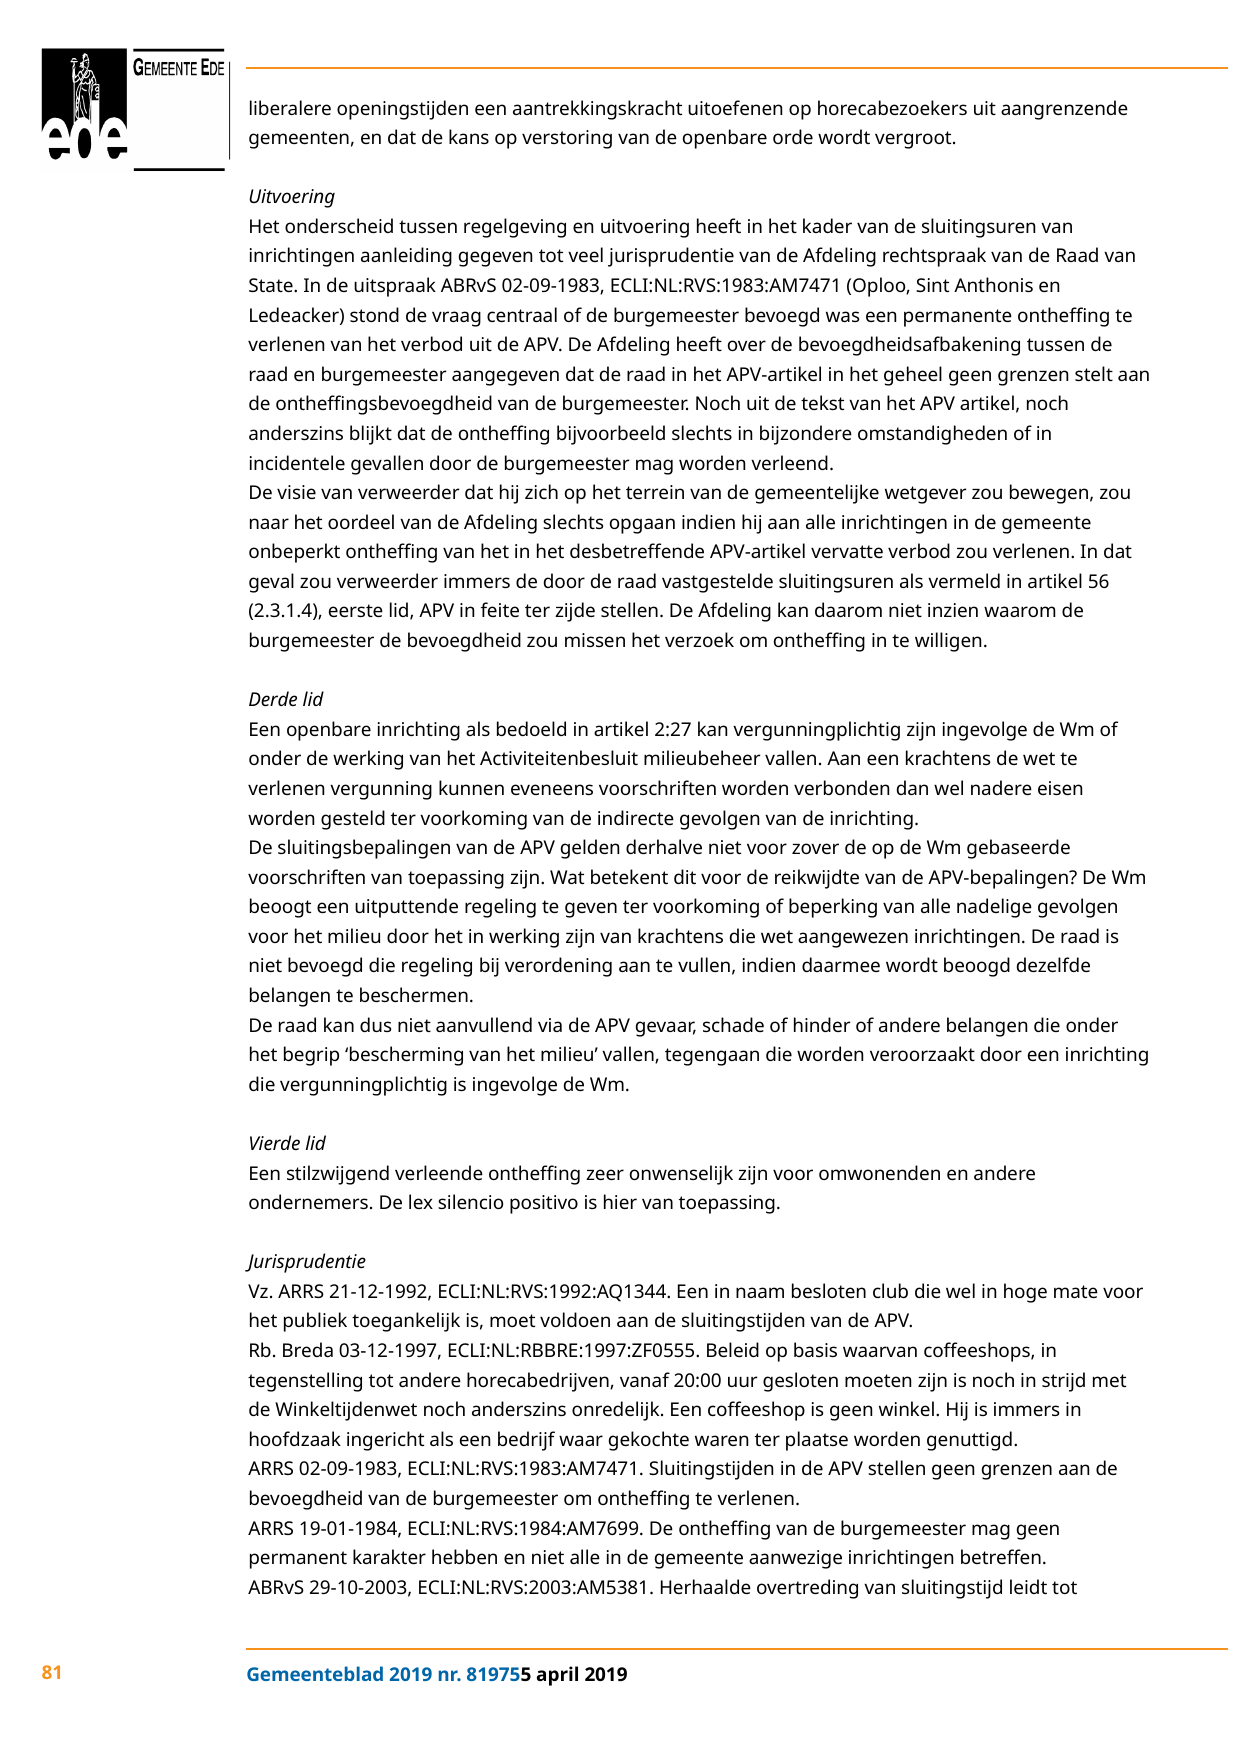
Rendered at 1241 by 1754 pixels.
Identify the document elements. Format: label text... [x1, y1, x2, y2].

text Rb. Breda 03-12-1997, ECLI:NL:RBBRE:1997:ZF0555. Beleid op basis waarvan coffeeshops, in tegenstelling tot andere horecabedrijven, vanaf 20:00 uur gesloten moeten zijn is noch in strijd met de Winkeltijdenwet noch anderszins onredelijk. Een coffeeshop is geen winkel. Hij is immers in hoofdzaak ingericht als een bedrijf waar gekochte waren ter plaatse worden genuttigd. [248, 1337, 1152, 1452]
text De sluitingsbepalingen van de APV gelden derhalve niet voor zover de op de Wm gebaseerde voorschriften van toepassing zijn. Wat betekent dit voor de reikwijdte van de APV-bepalingen? De Wm beoogt een uitputtende regeling te geven ter voorkoming of beperking van alle nadelige gevolgen voor het milieu door het in werking zijn van krachtens die wet aangewezen inrichtingen. De raad is niet bevoegd die regeling bij verordening aan te vullen, indien daarmee wordt beoogd dezelfde belangen te beschermen. [248, 834, 1152, 1008]
text Het onderscheid tussen regelgeving en uitvoering heeft in het kader van de sluitingsuren van inrichtingen aanleiding gegeven tot veel jurisprudentie van de Afdeling rechtspraak van de Raad van State. In de uitspraak ABRvS 02-09-1983, ECLI:NL:RVS:1983:AM7471 (Oploo, Sint Anthonis en Ledeacker) stond de vraag centraal of de burgemeester bevoegd was een permanente ontheffing te verlenen van het verbod uit de APV. De Afdeling heeft over de bevoegdheidsafbakening tussen de raad en burgemeester aangegeven dat de raad in het APV-artikel in het geheel geen grenzen stelt aan de ontheffingsbevoegdheid van de burgemeester. Noch uit de tekst van het APV artikel, noch anderszins blijkt dat de ontheffing bijvoorbeeld slechts in bijzondere omstandigheden of in incidentele gevallen door de burgemeester mag worden verleend. [248, 213, 1152, 476]
text Een stilzwijgend verleende ontheffing zeer onwenselijk zijn voor omwonenden en andere ondernemers. De lex silencio positivo is hier van toepassing. [248, 1160, 1152, 1215]
text Uitvoering [248, 183, 1152, 209]
text Vz. ARRS 21-12-1992, ECLI:NL:RVS:1992:AQ1344. Een in naam besloten club die wel in hoge mate voor het publiek toegankelijk is, moet voldoen aan de sluitingstijden van de APV. [248, 1278, 1152, 1333]
text Een openbare inrichting als bedoeld in artikel 2:27 kan vergunningplichtig zijn ingevolge de Wm of onder de werking van het Activiteitenbesluit milieubeheer vallen. Aan een krachtens de wet te verlenen vergunning kunnen eveneens voorschriften worden verbonden dan wel nadere eisen worden gesteld ter voorkoming van de indirecte gevolgen van de inrichting. [248, 716, 1152, 831]
text Jurisprudentie [248, 1248, 1152, 1274]
text ARRS 02-09-1983, ECLI:NL:RVS:1983:AM7471. Sluitingstijden in de APV stellen geen grenzen aan de bevoegdheid van de burgemeester om ontheffing te verlenen. [248, 1456, 1152, 1511]
text ARRS 19-01-1984, ECLI:NL:RVS:1984:AM7699. De ontheffing van de burgemeester mag geen permanent karakter hebben en niet alle in de gemeente aanwezige inrichtingen betreffen. [248, 1515, 1152, 1570]
text Vierde lid [248, 1130, 1152, 1156]
text De visie van verweerder dat hij zich op het terrein van de gemeentelijke wetgever zou bewegen, zou naar het oordeel van de Afdeling slechts opgaan indien hij aan alle inrichtingen in de gemeente onbeperkt ontheffing van het in het desbetreffende APV-artikel vervatte verbod zou verlenen. In dat geval zou verweerder immers de door de raad vastgestelde sluitingsuren als vermeld in artikel 56 (2.3.1.4), eerste lid, APV in feite ter zijde stellen. De Afdeling kan daarom niet inzien waarom de burgemeester de bevoegdheid zou missen het verzoek om ontheffing in te willigen. [248, 479, 1152, 653]
picture [41, 47, 231, 172]
text De raad kan dus niet aanvullend via de APV gevaar, schade of hinder of andere belangen die onder het begrip ‘bescherming van het milieu’ vallen, tegengaan die worden veroorzaakt door een inrichting die vergunningplichtig is ingevolge de Wm. [248, 1012, 1152, 1097]
text ABRvS 29-10-2003, ECLI:NL:RVS:2003:AM5381. Herhaalde overtreding van sluitingstijd leidt tot [248, 1574, 1152, 1600]
text Derde lid [248, 686, 1152, 712]
text liberalere openingstijden een aantrekkingskracht uitoefenen op horecabezoekers uit aangrenzende gemeenten, en dat de kans op verstoring van de openbare orde wordt vergroot. [248, 95, 1152, 150]
